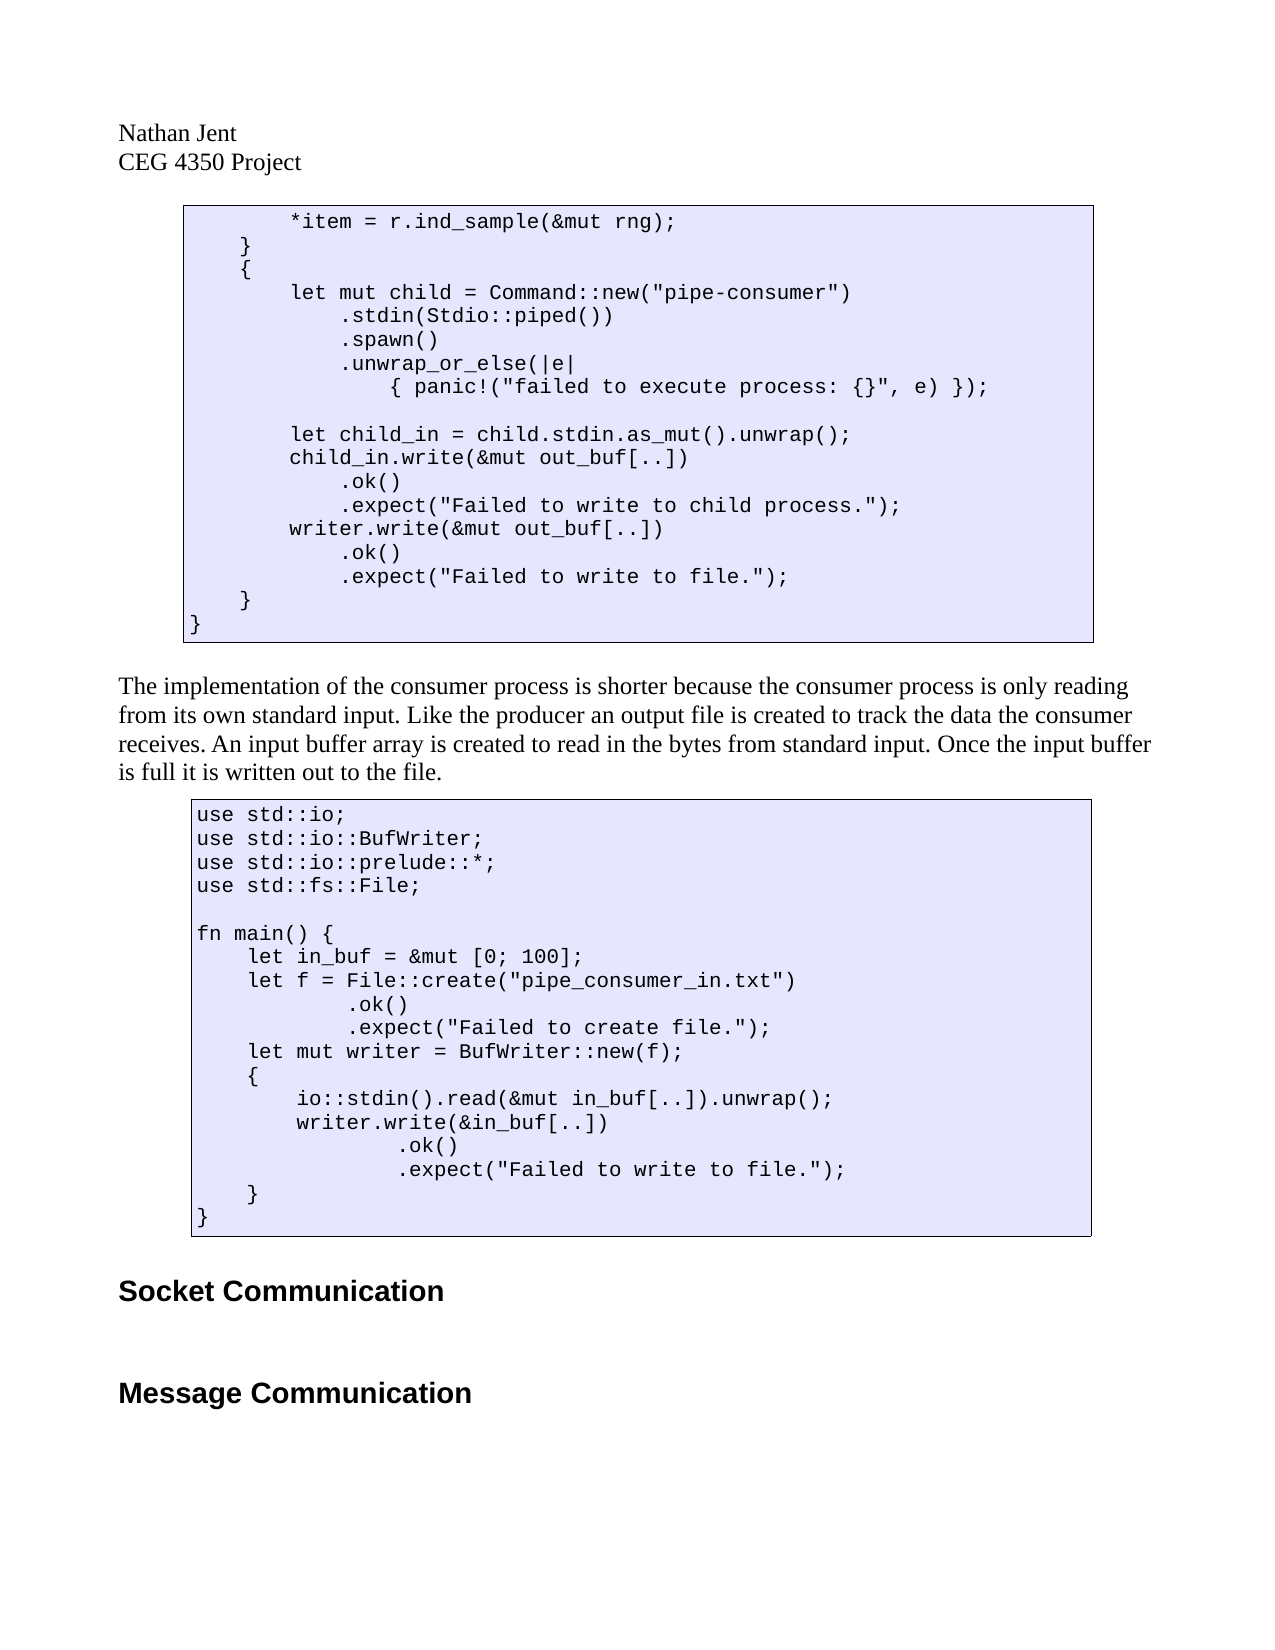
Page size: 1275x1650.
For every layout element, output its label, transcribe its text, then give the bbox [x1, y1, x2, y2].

text The implementation of the consumer process is shorter because the consumer process is only reading from its own standard input. Like the producer an output file is created to track the data the consumer receives. An input buffer array is created to read in the bytes from standard input. Once the input buffer is full it is written out to the file. [118, 642, 1157, 786]
table_header *item = r.ind_sample(&mut rng); } { let mut child = Command::new("pipe-consumer") .stdin(Stdio::piped()) .spawn() .unwrap_or_else(|e| { panic!("failed to execute process: {}", e) }); let child_in = child.stdin.as_mut().unwrap(); child_in.write(&mut out_buf[..]) .ok() .expect("Failed to write to child process."); writer.write(&mut out_buf[..]) .ok() .expect("Failed to write to file."); } } [184, 206, 1093, 642]
subtitle Socket Communication [118, 1274, 1157, 1308]
subtitle Message Communication [118, 1376, 1157, 1410]
table_header use std::io; use std::io::BufWriter; use std::io::prelude::*; use std::fs::File; fn main() { let in_buf = &mut [0; 100]; let f = File::create("pipe_consumer_in.txt") .ok() .expect("Failed to create file."); let mut writer = BufWriter::new(f); { io::stdin().read(&mut in_buf[..]).unwrap(); writer.write(&in_buf[..]) .ok() .expect("Failed to write to file."); } } [192, 800, 1091, 1236]
